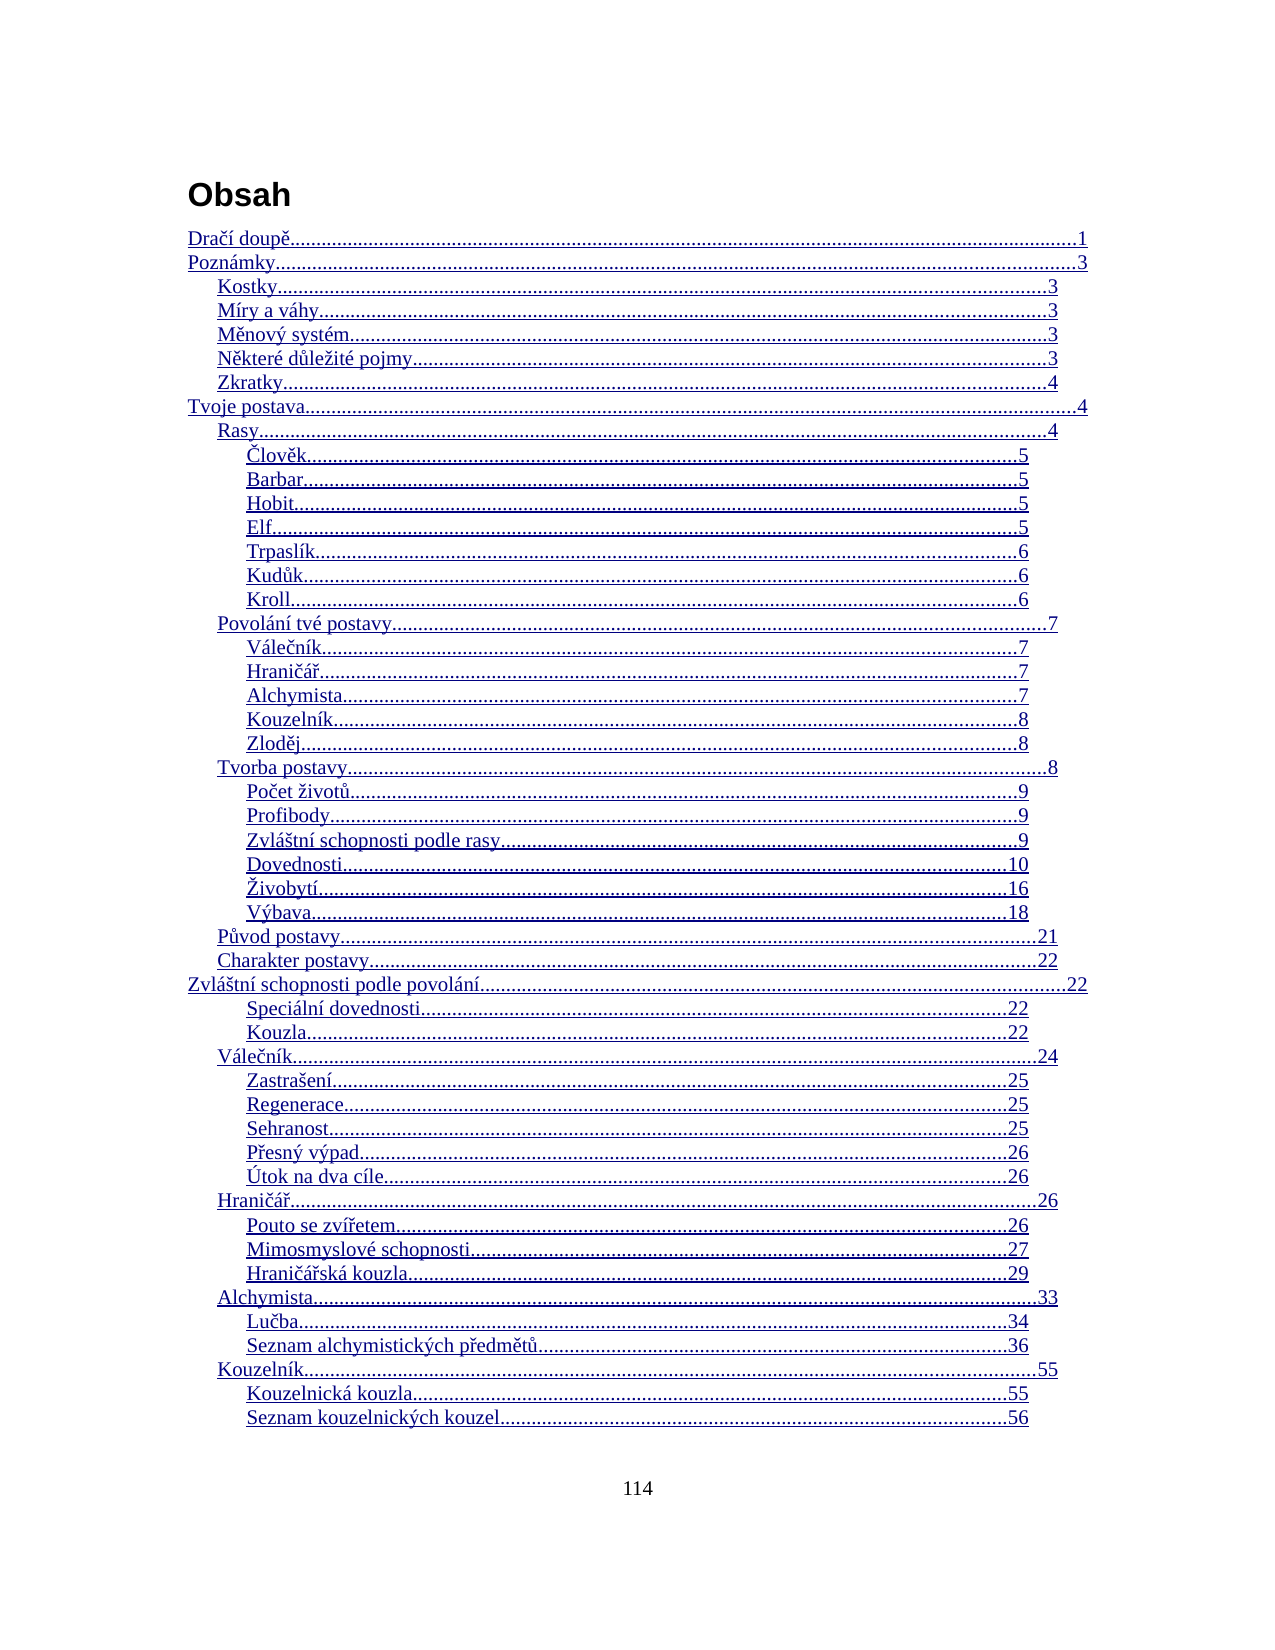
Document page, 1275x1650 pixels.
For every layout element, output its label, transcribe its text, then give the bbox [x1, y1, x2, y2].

text Profibody 9 [246, 803, 1087, 827]
text Elf 5 [246, 515, 1087, 539]
text Poznámky 3 [187, 250, 1087, 271]
text Živobytí 16 [246, 876, 1087, 900]
text Útok na dva cíle 26 [246, 1164, 1087, 1188]
text Zloděj 8 [246, 731, 1087, 755]
text Dračí doupě 1 [187, 226, 1087, 247]
text Seznam kouzelnických kouzel 56 [246, 1405, 1087, 1429]
text Regenerace 25 [246, 1092, 1087, 1116]
text Mimosmyslové schopnosti 27 [246, 1237, 1087, 1261]
text Člověk 5 [246, 442, 1087, 467]
text Hraničář 26 [217, 1188, 1087, 1212]
text Trpaslík 6 [246, 539, 1087, 563]
text Válečník 24 [217, 1044, 1087, 1068]
text Přesný výpad 26 [246, 1140, 1087, 1164]
text Kouzla 22 [246, 1020, 1087, 1044]
text Pouto se zvířetem 26 [246, 1212, 1087, 1237]
text Kouzelník 55 [217, 1357, 1087, 1381]
subtitle Obsah [187, 175, 1087, 213]
text Hobit 5 [246, 491, 1087, 515]
text Lučba 34 [246, 1309, 1087, 1333]
text Míry a váhy 3 [217, 298, 1087, 322]
text Alchymista 7 [246, 683, 1087, 707]
text Tvoje postava 4 [187, 394, 1087, 415]
text Počet životů 9 [246, 779, 1087, 803]
text Hraničářská kouzla 29 [246, 1261, 1087, 1285]
text Speciální dovednosti 22 [246, 996, 1087, 1020]
text Sehranost 25 [246, 1116, 1087, 1140]
text Povolání tvé postavy 7 [217, 611, 1087, 635]
text Válečník 7 [246, 635, 1087, 659]
text Kroll 6 [246, 587, 1087, 611]
text Zvláštní schopnosti podle rasy 9 [246, 827, 1087, 852]
text Výbava 18 [246, 900, 1087, 924]
text Alchymista 33 [217, 1285, 1087, 1309]
text Dovednosti 10 [246, 852, 1087, 876]
text Hraničář 7 [246, 659, 1087, 683]
text Charakter postavy 22 [217, 948, 1087, 972]
text Měnový systém 3 [217, 322, 1087, 346]
text Zastrašení 25 [246, 1068, 1087, 1092]
text Kouzelník 8 [246, 707, 1087, 731]
text Seznam alchymistických předmětů 36 [246, 1333, 1087, 1357]
text Zvláštní schopnosti podle povolání 22 [187, 972, 1087, 993]
text Kostky 3 [217, 274, 1087, 298]
text Barbar 5 [246, 467, 1087, 491]
text Tvorba postavy 8 [217, 755, 1087, 779]
text Kudůk 6 [246, 563, 1087, 587]
text Některé důležité pojmy 3 [217, 346, 1087, 370]
text Kouzelnická kouzla 55 [246, 1381, 1087, 1405]
text Rasy 4 [217, 418, 1087, 442]
text Původ postavy 21 [217, 924, 1087, 948]
text Zkratky 4 [217, 370, 1087, 394]
